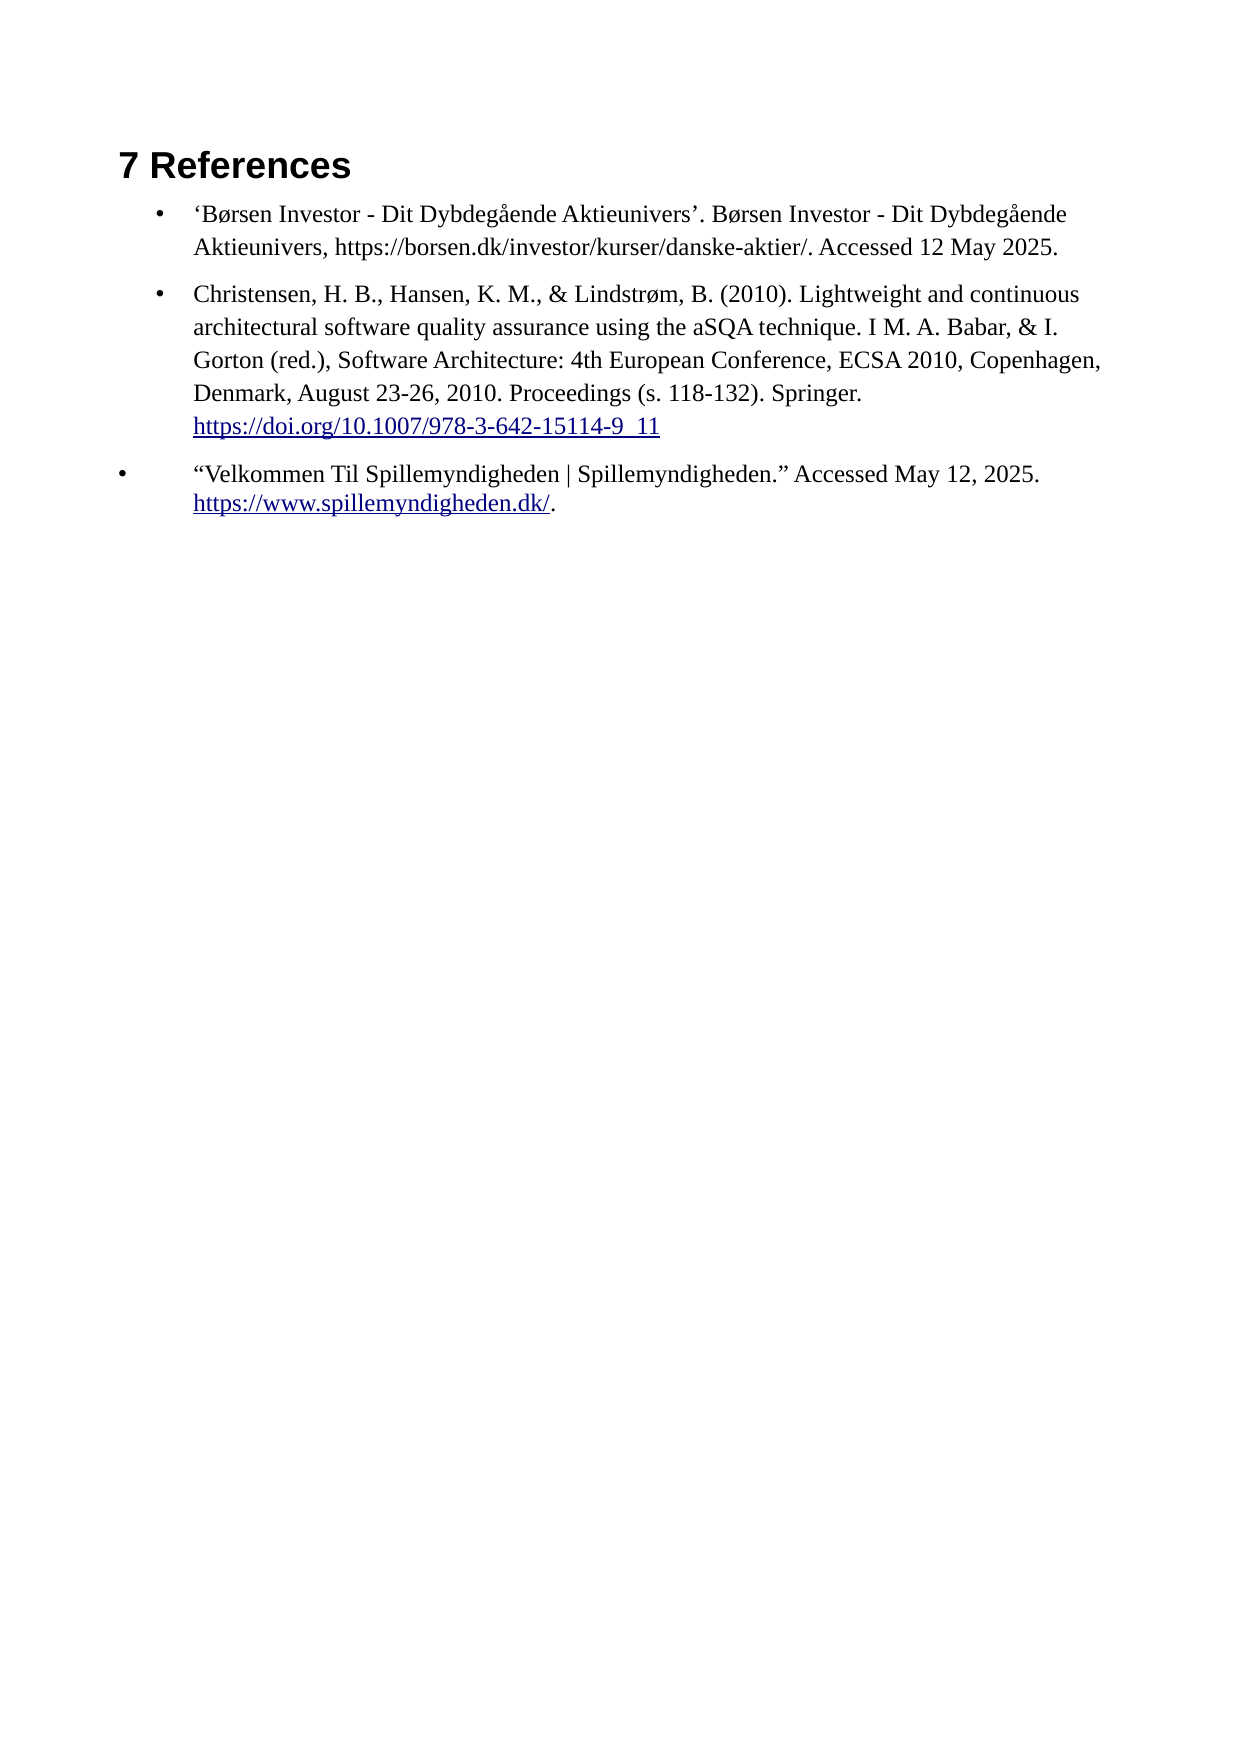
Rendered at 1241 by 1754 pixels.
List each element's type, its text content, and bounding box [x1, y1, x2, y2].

list Christensen, H. B., Hansen, K. M., & Lindstrøm, B. (2010). Lightweight and continuous architectural software quality assurance using the aSQA technique. I M. A. Babar, & I. Gorton (red.), Software Architecture: 4th European Conference, ECSA 2010, Copenhagen, Denmark, August 23-26, 2010. Proceedings (s. 118-132). Springer. https://doi.org/10.1007/978-3-642-15114-9_11 [156, 279, 1122, 440]
subtitle References [118, 143, 1122, 186]
list “Velkommen Til Spillemyndigheden | Spillemyndigheden.” Accessed May 12, 2025. https://www.spillemyndigheden.dk/. [118, 459, 1122, 517]
list ‘Børsen Investor - Dit Dybdegående Aktieunivers’. Børsen Investor - Dit Dybdegående Aktieunivers, https://borsen.dk/investor/kurser/danske-aktier/. Accessed 12 May 2025. [156, 199, 1122, 261]
